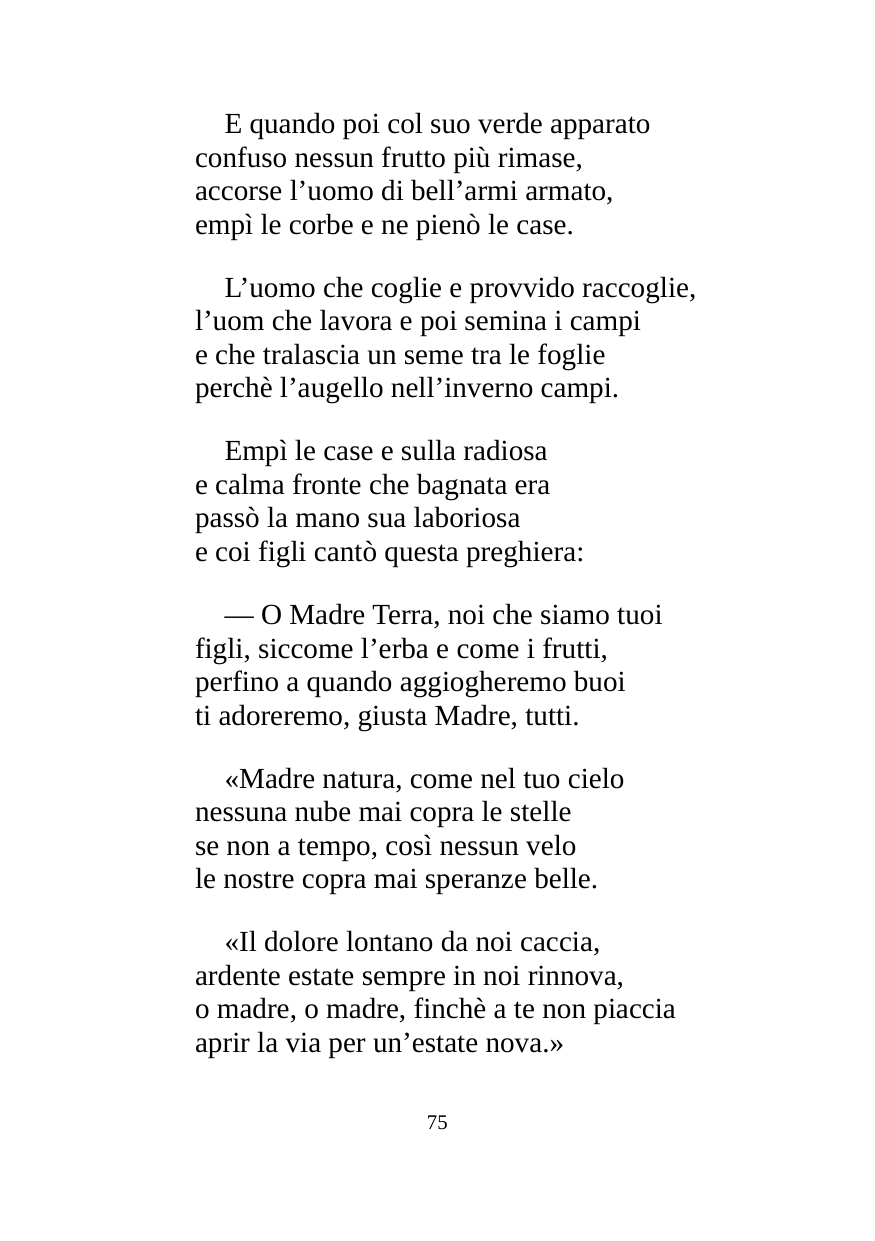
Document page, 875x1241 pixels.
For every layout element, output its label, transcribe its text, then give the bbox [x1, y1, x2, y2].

text L’uomo che coglie e provvido raccoglie, l’uom che lavora e poi semina i campi e che tralascia un seme tra le foglie perchè l’augello nell’inverno campi. [195, 270, 768, 404]
text — O Madre Terra, noi che siamo tuoi figli, siccome l’erba e come i frutti, perfino a quando aggiogheremo buoi ti adoreremo, giusta Madre, tutti. [195, 597, 768, 731]
text «Madre natura, come nel tuo cielo nessuna nube mai copra le stelle se non a tempo, così nessun velo le nostre copra mai speranze belle. [195, 761, 768, 895]
text «Il dolore lontano da noi caccia, ardente estate sempre in noi rinnova, o madre, o madre, finchè a te non piaccia aprir la via per un’estate nova.» [195, 924, 768, 1059]
text Empì le case e sulla radiosa e calma fronte che bagnata era passò la mano sua laboriosa e coi figli cantò questa preghiera: [195, 433, 768, 568]
text E quando poi col suo verde apparato confuso nessun frutto più rimase, accorse l’uomo di bell’armi armato, empì le corbe e ne pienò le case. [195, 106, 768, 240]
